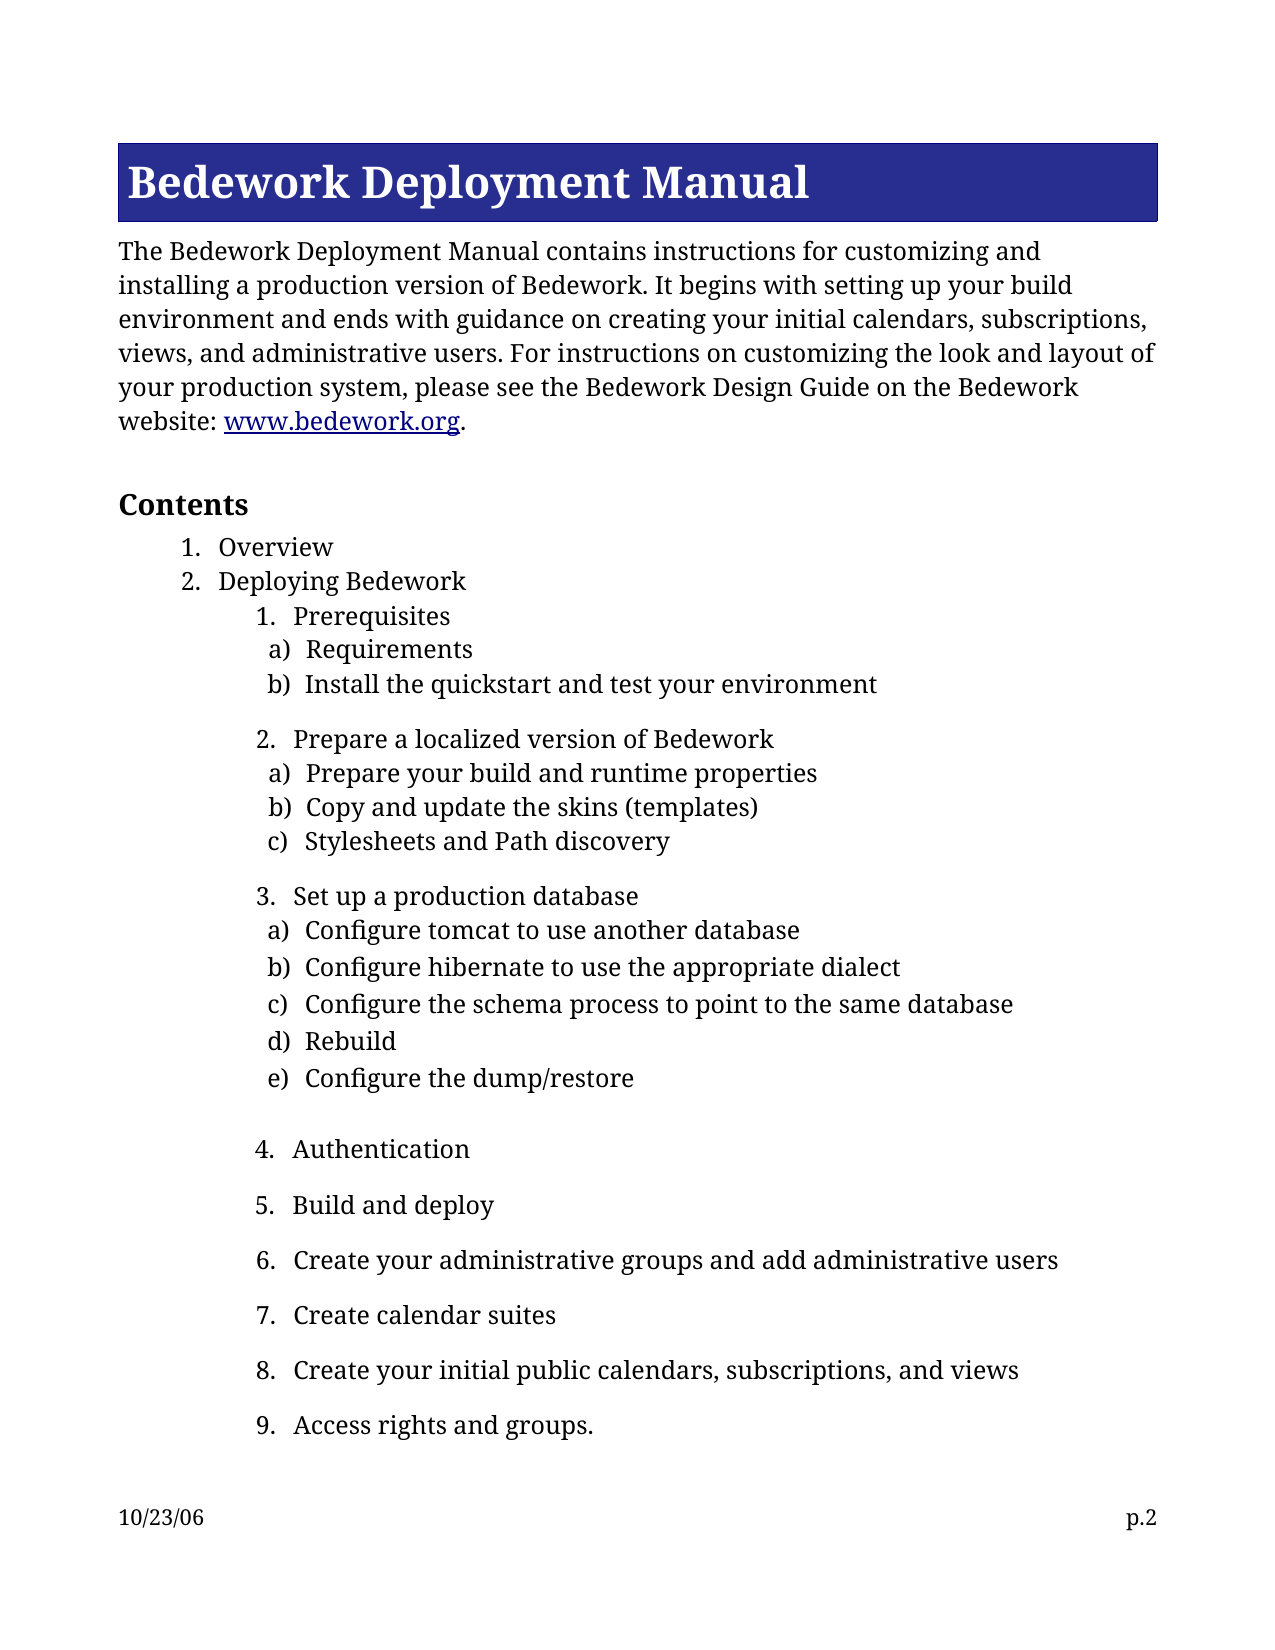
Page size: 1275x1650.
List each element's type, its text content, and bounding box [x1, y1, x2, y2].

list Authentication [254, 1132, 1157, 1166]
list Prepare your build and runtime properties [268, 755, 1157, 789]
text The Bedework Deployment Manual contains instructions for customizing and installing a production version of Bedework. It begins with setting up your build environment and ends with guidance on creating your initial calendars, subscriptions, views, and administrative users. For instructions on customizing the look and layout of your production system, please see the Bedework Design Guide on the Bedework website: www.bedework.org. [118, 233, 1157, 438]
list Install the quickstart and test your environment [267, 666, 1157, 700]
list Create calendar suites [256, 1297, 1157, 1332]
list Access rights and groups. [256, 1408, 1157, 1442]
subtitle Bedework Deployment Manual [119, 144, 1157, 221]
list Rebuild [267, 1024, 1157, 1058]
list Configure tomcat to use another database [267, 913, 1157, 947]
list Stylesheets and Path discovery [267, 823, 1157, 858]
list Requirements [268, 632, 1157, 666]
list Set up a production database [256, 879, 1157, 913]
list Create your initial public calendars, subscriptions, and views [256, 1353, 1157, 1387]
list Prerequisites [256, 598, 1157, 632]
subtitle Contents [118, 484, 1157, 524]
list Configure hibernate to use the appropriate dialect [267, 950, 1157, 984]
list Deploying Bedework [193, 564, 1157, 598]
list Configure the dump/restore [267, 1061, 1157, 1129]
list Overview [193, 530, 1157, 564]
list Prepare a localized version of Bedework [256, 721, 1157, 755]
list Configure the schema process to point to the same database [267, 987, 1157, 1021]
list Build and deploy [254, 1187, 1157, 1221]
list Copy and update the skins (templates) [268, 789, 1157, 823]
list Create your administrative groups and add administrative users [256, 1242, 1157, 1276]
